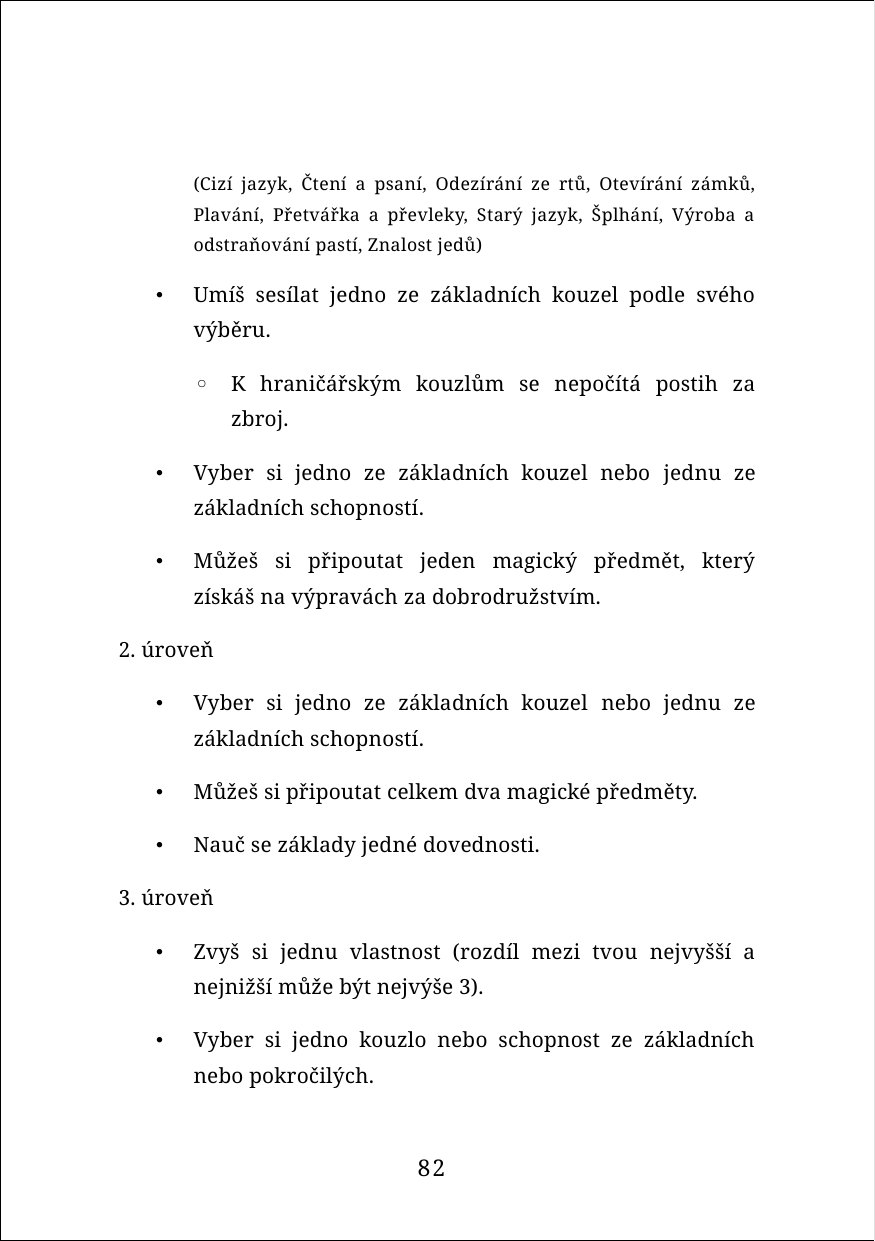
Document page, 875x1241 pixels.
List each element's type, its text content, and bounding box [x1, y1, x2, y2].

list Můžeš si připoutat jeden magický předmět, který získáš na výpravách za dobrodružstvím. [156, 546, 756, 610]
list (Cizí jazyk, Čtení a psaní, Odezírání ze rtů, Otevírání zámků, Plavání, Přetvářka a převleky, Starý jazyk, Šplhání, Výroba a odstraňování pastí, Znalost jedů) [156, 172, 756, 256]
list K hraničářským kouzlům se nepočítá postih za zbroj. [193, 369, 756, 433]
list Umíš sesílat jedno ze základních kouzel podle svého výběru. [156, 280, 756, 344]
list Vyber si jedno ze základních kouzel nebo jednu ze základních schopností. [156, 688, 756, 752]
list Vyber si jedno ze základních kouzel nebo jednu ze základních schopností. [156, 458, 756, 522]
list Vyber si jedno kouzlo nebo schopnost ze základních nebo pokročilých. [156, 1026, 756, 1089]
text 3. úroveň [118, 883, 756, 912]
list Nauč se základy jedné dovednosti. [156, 830, 756, 859]
list Zvyš si jednu vlastnost (rozdíl mezi tvou nejvyšší a nejnižší může být nejvýše 3). [156, 937, 756, 1001]
text 2. úroveň [118, 635, 756, 663]
list Můžeš si připoutat celkem dva magické předměty. [156, 777, 756, 806]
